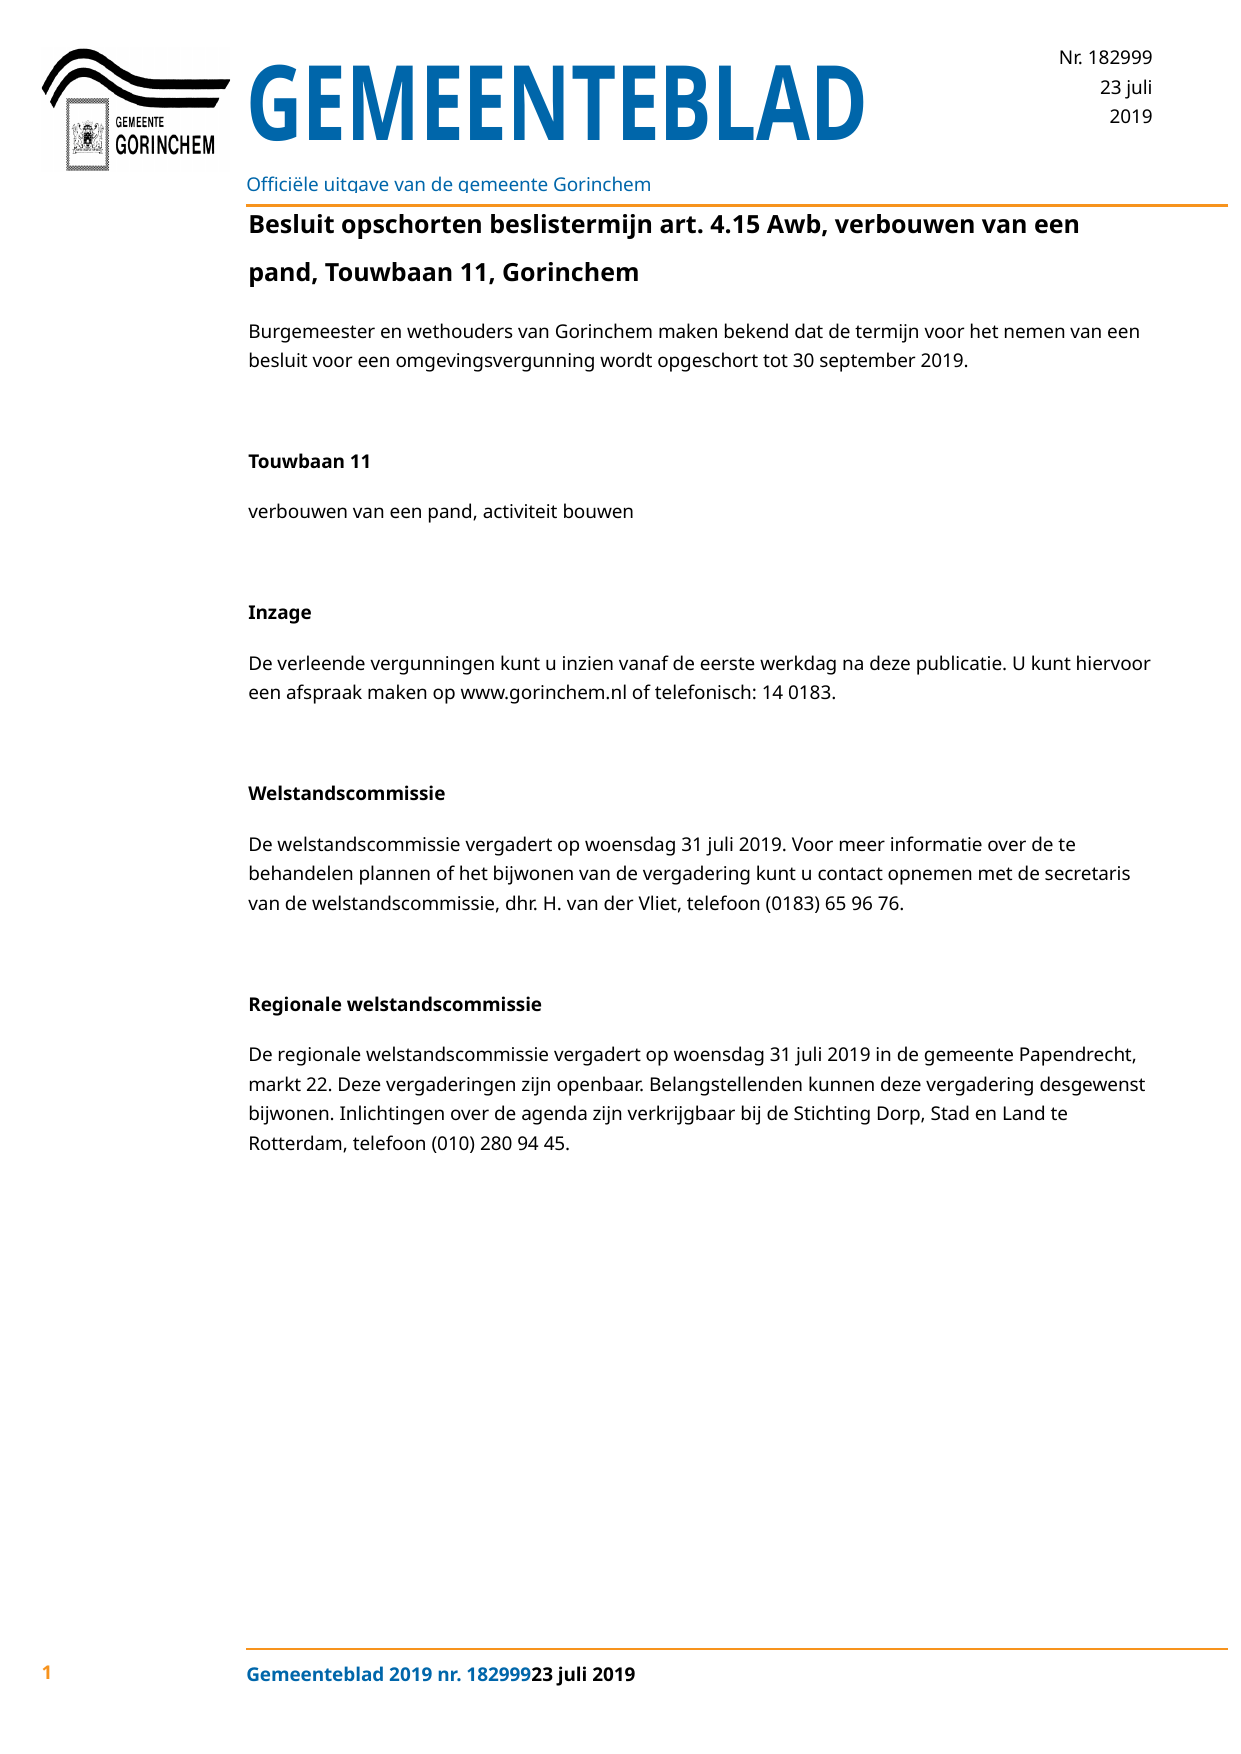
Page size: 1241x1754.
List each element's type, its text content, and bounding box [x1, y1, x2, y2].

text De welstandscommissie vergadert op woensdag 31 juli 2019. Voor meer informatie over de te behandelen plannen of het bijwonen van de vergadering kunt u contact opnemen met de secretaris van de welstandscommissie, dhr. H. van der Vliet, telefoon (0183) 65 96 76. [248, 831, 1152, 916]
text Besluit opschorten beslistermijn art. 4.15 Awb, verbouwen van een pand, Touwbaan 11, Gorinchem [248, 207, 1152, 288]
text verbouwen van een pand, activiteit bouwen [248, 499, 1152, 524]
text Regionale welstandscommissie [248, 991, 1152, 1017]
text De verleende vergunningen kunt u inzien vanaf de eerste werkdag na deze publicatie. U kunt hiervoor een afspraak maken op www.gorinchem.nl of telefonisch: 14 0183. [248, 650, 1152, 705]
text Inzage [248, 599, 1152, 625]
text Welstandscommissie [248, 780, 1152, 806]
text De regionale welstandscommissie vergadert op woensdag 31 juli 2019 in de gemeente Papendrecht, markt 22. Deze vergaderingen zijn openbaar. Belangstellenden kunnen deze vergadering desgewenst bijwonen. Inlichtingen over de agenda zijn verkrijgbaar bij de Stichting Dorp, Stad en Land te Rotterdam, telefoon (010) 280 94 45. [248, 1041, 1152, 1156]
picture [41, 47, 231, 172]
text Burgemeester en wethouders van Gorinchem maken bekend dat de termijn voor het nemen van een besluit voor een omgevingsvergunning wordt opgeschort tot 30 september 2019. [248, 318, 1152, 373]
text Touwbaan 11 [248, 448, 1152, 474]
